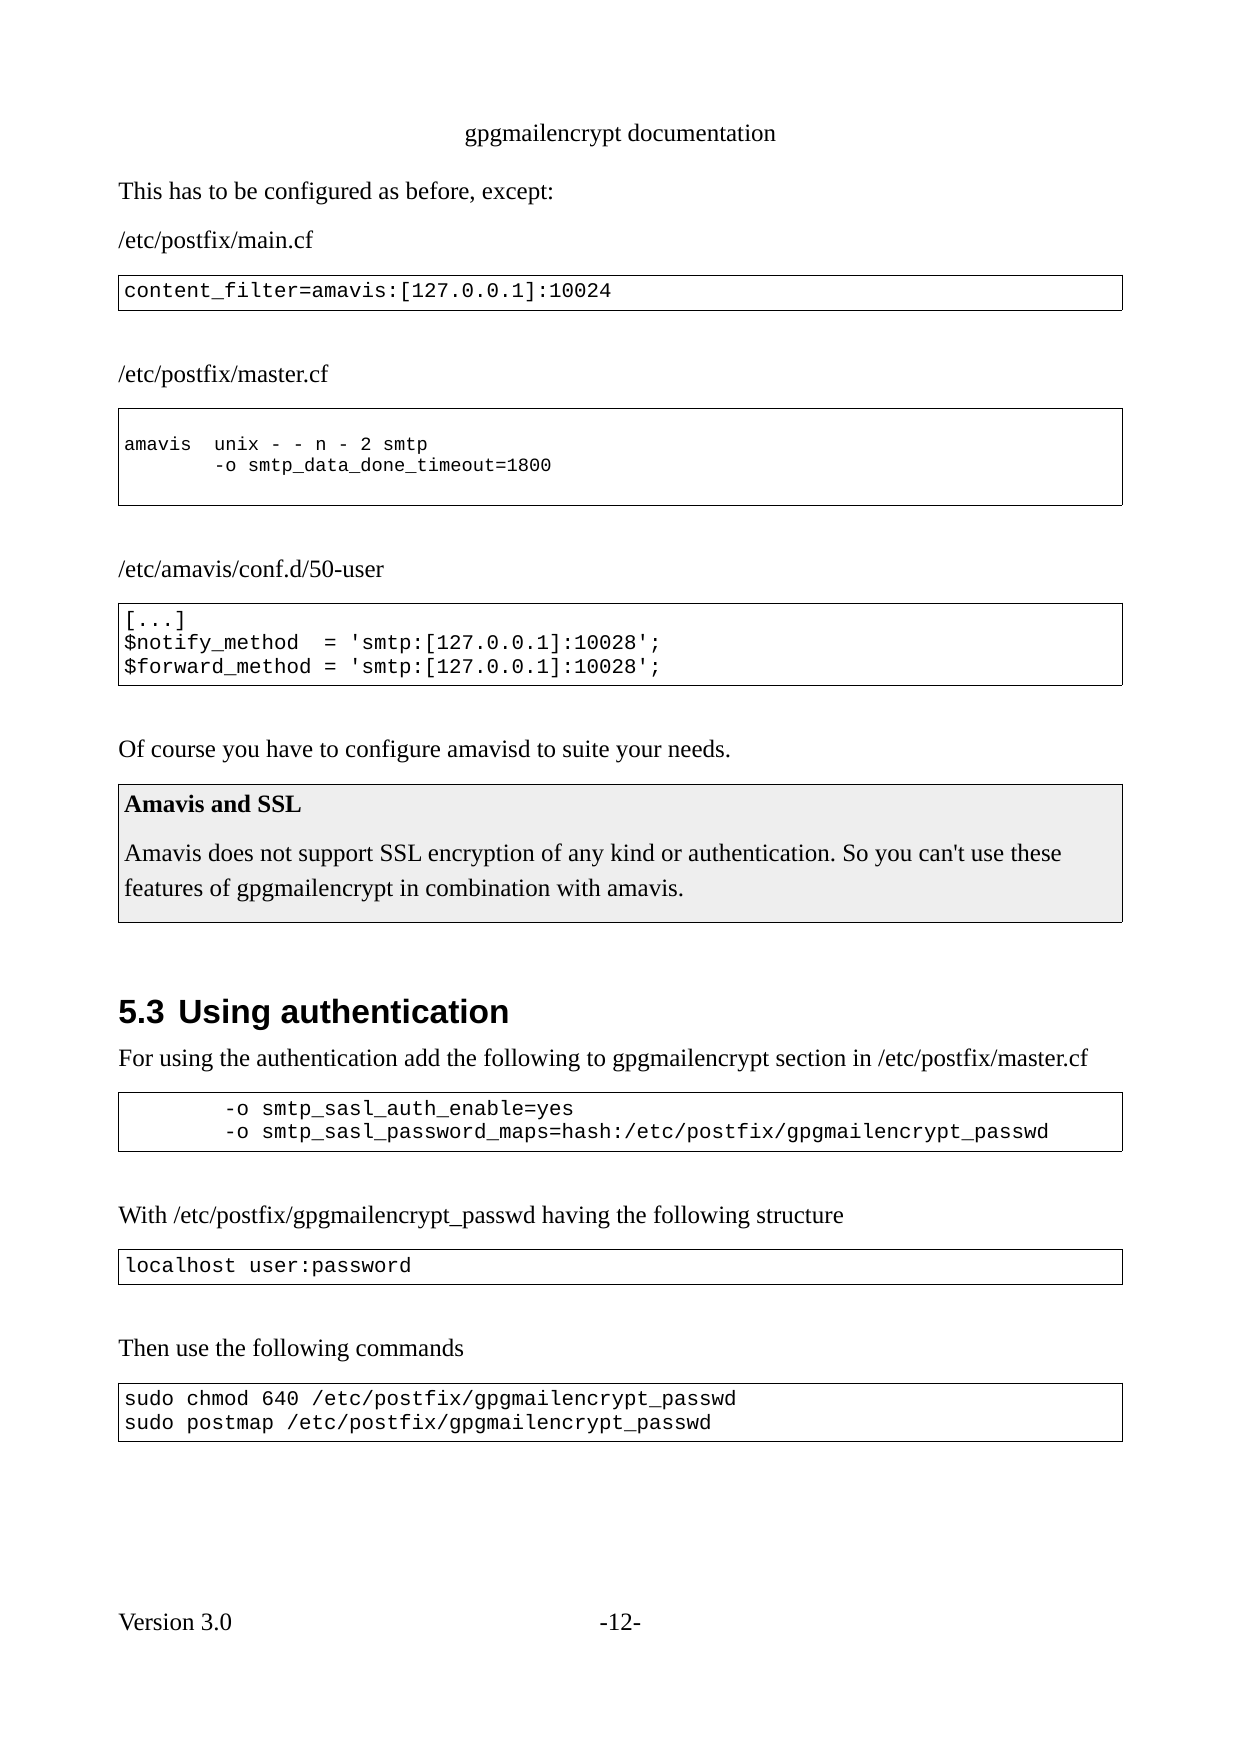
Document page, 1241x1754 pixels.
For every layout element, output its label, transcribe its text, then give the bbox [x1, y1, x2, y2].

text Then use the following commands [118, 1333, 1122, 1362]
text /etc/amavis/conf.d/50-user [118, 554, 1122, 582]
text /etc/postfix/main.cf [118, 225, 1122, 254]
text With /etc/postfix/gpgmailencrypt_passwd having the following structure [118, 1200, 1122, 1229]
table_header content_filter=amavis:[127.0.0.1]:10024 [119, 276, 1122, 310]
table_header [...] $notify_method = 'smtp:[127.0.0.1]:10028'; $forward_method = 'smtp:[127.0.0.1]:10028'; [119, 604, 1122, 685]
table_header -o smtp_sasl_auth_enable=yes -o smtp_sasl_password_maps=hash:/etc/postfix/gpgmailencrypt_passwd [119, 1093, 1122, 1151]
subtitle Using authentication [118, 992, 1122, 1031]
table_header Amavis and SSL Amavis does not support SSL encryption of any kind or authentication. So you can't use these features of gpgmailencrypt in combination with amavis. [119, 785, 1122, 922]
text For using the authentication add the following to gpgmailencrypt section in /etc/postfix/master.cf [118, 1043, 1122, 1072]
text This has to be configured as before, except: [118, 176, 1122, 205]
table_header sudo chmod 640 /etc/postfix/gpgmailencrypt_passwd sudo postmap /etc/postfix/gpgmailencrypt_passwd [119, 1384, 1122, 1441]
text /etc/postfix/master.cf [118, 359, 1122, 388]
text Of course you have to configure amavisd to suite your needs. [118, 734, 1122, 763]
table_header localhost user:password [119, 1250, 1122, 1284]
table_header amavis unix - - n - 2 smtp -o smtp_data_done_timeout=1800 [119, 409, 1122, 504]
